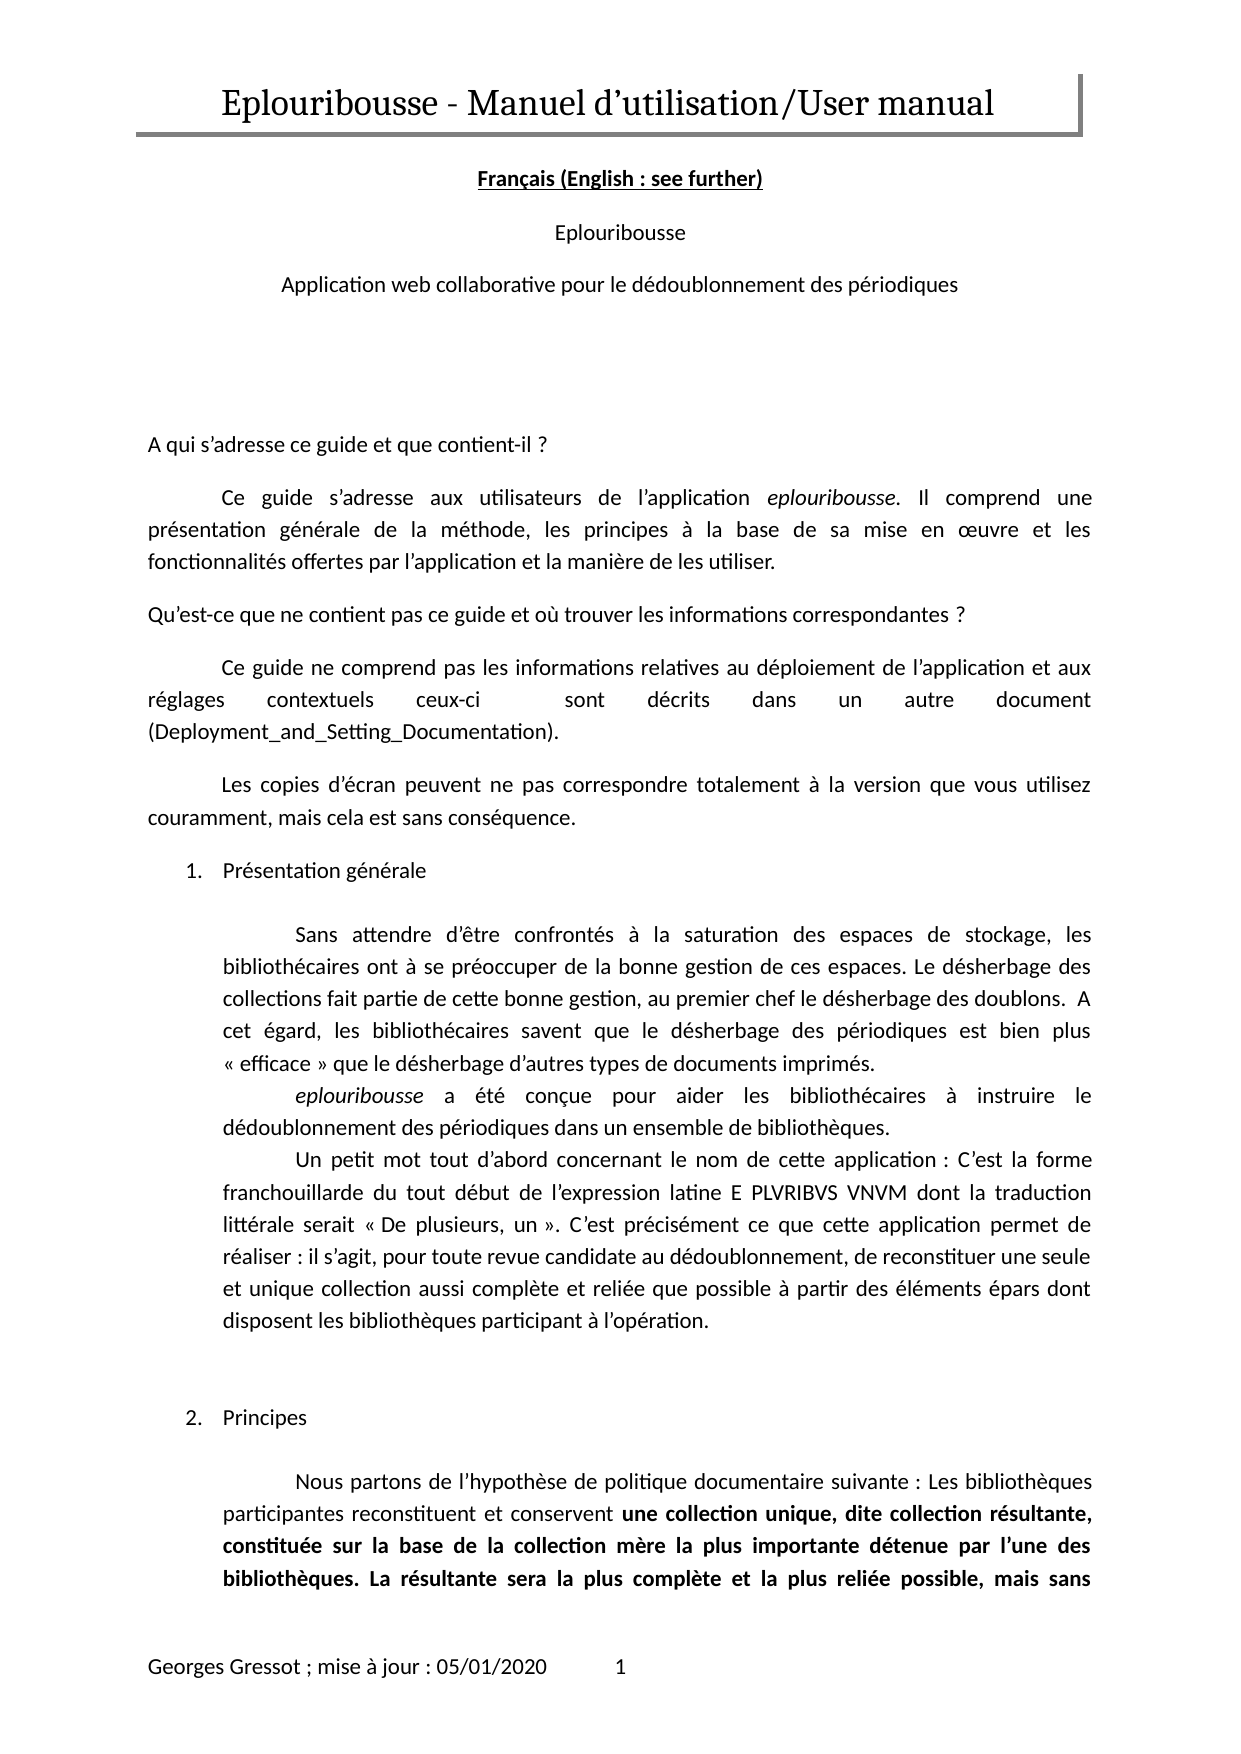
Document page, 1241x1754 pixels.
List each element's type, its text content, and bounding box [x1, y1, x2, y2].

list Présentation générale [185, 856, 1093, 884]
text Application web collaborative pour le dédoublonnement des périodiques [148, 271, 1093, 299]
text Qu’est-ce que ne contient pas ce guide et où trouver les informations correspondantes ? [148, 600, 1093, 628]
text Les copies d’écran peuvent ne pas correspondre totalement à la version que vous utilisez couramment, mais cela est sans conséquence. [148, 771, 1093, 831]
text Ce guide ne comprend pas les informations relatives au déploiement de l’application et aux réglages contextuels ceux-ci sont décrits dans un autre document (Deployment_and_Setting_Documentation). [148, 653, 1093, 746]
text Ce guide s’adresse aux utilisateurs de l’application eplouribousse. Il comprend une présentation générale de la méthode, les principes à la base de sa mise en œuvre et les fonctionnalités offertes par l’application et la manière de les utiliser. [148, 483, 1093, 575]
list Un petit mot tout d’abord concernant le nom de cette application : C’est la forme franchouillarde du tout début de l’expression latine E PLVRIBVS VNVM dont la traduction littérale serait « De plusieurs, un ». C’est précisément ce que cette application permet de réaliser : il s’agit, pour toute revue candidate au dédoublonnement, de reconstituer une seule et unique collection aussi complète et reliée que possible à partir des éléments épars dont disposent les bibliothèques participant à l’opération. [223, 1145, 1093, 1334]
text Eplouribousse [148, 218, 1093, 246]
list Principes [185, 1403, 1093, 1431]
list Sans attendre d’être confrontés à la saturation des espaces de stockage, les bibliothécaires ont à se préoccuper de la bonne gestion de ces espaces. Le désherbage des collections fait partie de cette bonne gestion, au premier chef le désherbage des doublons. A cet égard, les bibliothécaires savent que le désherbage des périodiques est bien plus « efficace » que le désherbage d’autres types de documents imprimés. [223, 920, 1093, 1077]
text A qui s’adresse ce guide et que contient-il ? [148, 430, 1093, 458]
list Nous partons de l’hypothèse de politique documentaire suivante : Les bibliothèques participantes reconstituent et conservent une collection unique, dite collection résultante, constituée sur la base de la collection mère la plus importante détenue par l’une des bibliothèques. La résultante sera la plus complète et la plus reliée possible, mais sans [223, 1467, 1093, 1592]
list eplouribousse a été conçue pour aider les bibliothécaires à instruire le dédoublonnement des périodiques dans un ensemble de bibliothèques. [223, 1081, 1093, 1141]
text Français (English : see further) [148, 164, 1093, 193]
